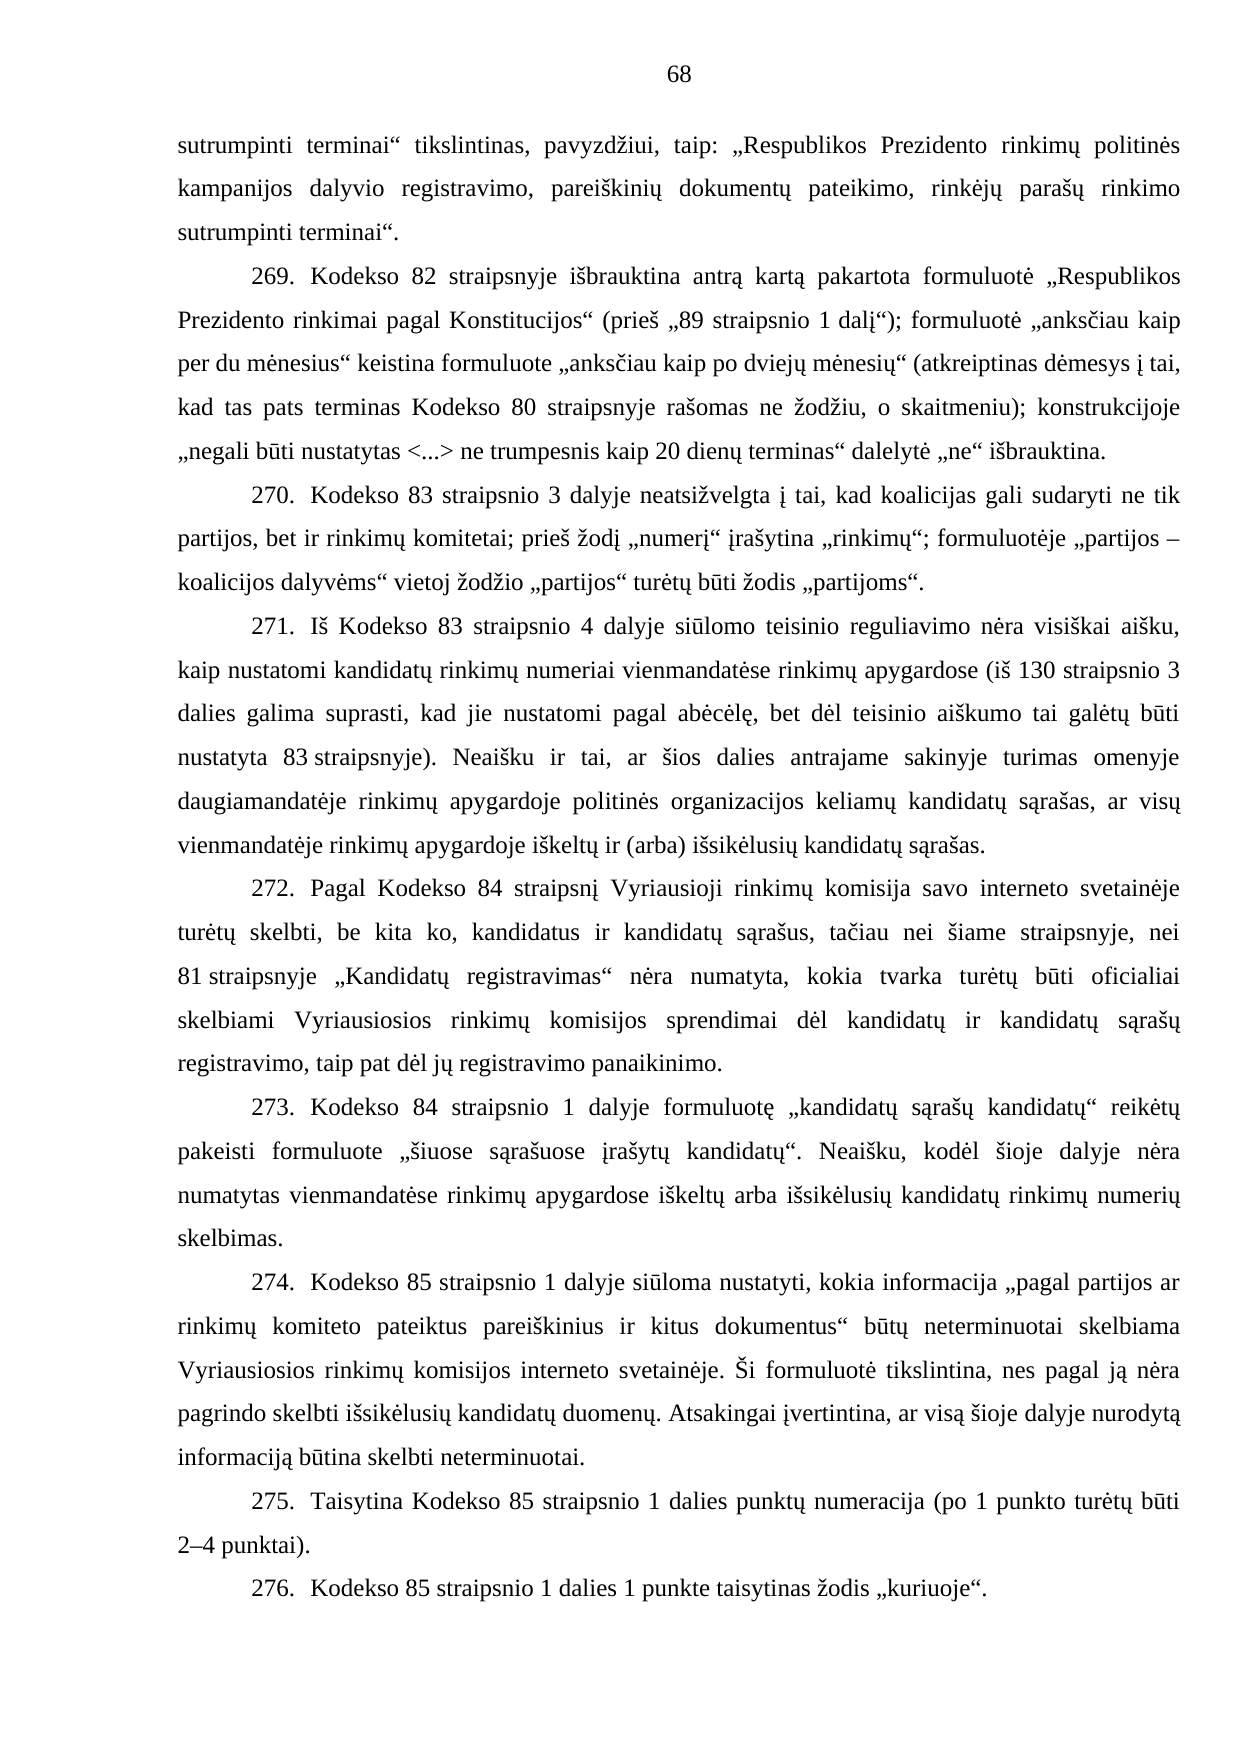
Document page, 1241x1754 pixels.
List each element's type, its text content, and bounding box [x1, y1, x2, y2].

list Taisytina Kodekso 85 straipsnio 1 dalies punktų numeracija (po 1 punkto turėtų būti 2–4 punktai). [177, 1474, 1181, 1562]
list Pagal Kodekso 84 straipsnį Vyriausioji rinkimų komisija savo interneto svetainėje turėtų skelbti, be kita ko, kandidatus ir kandidatų sąrašus, tačiau nei šiame straipsnyje, nei 81 straipsnyje „Kandidatų registravimas“ nėra numatyta, kokia tvarka turėtų būti oficialiai skelbiami Vyriausiosios rinkimų komisijos sprendimai dėl kandidatų ir kandidatų sąrašų registravimo, taip pat dėl jų registravimo panaikinimo. [177, 862, 1181, 1081]
list Kodekso 84 straipsnio 1 dalyje formuluotę „kandidatų sąrašų kandidatų“ reikėtų pakeisti formuluote „šiuose sąrašuose įrašytų kandidatų“. Neaišku, kodėl šioje dalyje nėra numatytas vienmandatėse rinkimų apygardose iškeltų arba išsikėlusių kandidatų rinkimų numerių skelbimas. [177, 1081, 1181, 1256]
list Iš Kodekso 83 straipsnio 4 dalyje siūlomo teisinio reguliavimo nėra visiškai aišku, kaip nustatomi kandidatų rinkimų numeriai vienmandatėse rinkimų apygardose (iš 130 straipsnio 3 dalies galima suprasti, kad jie nustatomi pagal abėcėlę, bet dėl teisinio aiškumo tai galėtų būti nustatyta 83 straipsnyje). Neaišku ir tai, ar šios dalies antrajame sakinyje turimas omenyje daugiamandatėje rinkimų apygardoje politinės organizacijos keliamų kandidatų sąrašas, ar visų vienmandatėje rinkimų apygardoje iškeltų ir (arba) išsikėlusių kandidatų sąrašas. [177, 599, 1181, 862]
list Kodekso 85 straipsnio 1 dalies 1 punkte taisytinas žodis „kuriuoje“. [177, 1562, 1181, 1606]
list Kodekso 82 straipsnyje išbrauktina antrą kartą pakartota formuluotė „Respublikos Prezidento rinkimai pagal Konstitucijos“ (prieš „89 straipsnio 1 dalį“); formuluotė „anksčiau kaip per du mėnesius“ keistina formuluote „anksčiau kaip po dviejų mėnesių“ (atkreiptinas dėmesys į tai, kad tas pats terminas Kodekso 80 straipsnyje rašomas ne žodžiu, o skaitmeniu); konstrukcijoje „negali būti nustatytas <...> ne trumpesnis kaip 20 dienų terminas“ dalelytė „ne“ išbrauktina. [177, 249, 1181, 468]
list sutrumpinti terminai“ tikslintinas, pavyzdžiui, taip: „Respublikos Prezidento rinkimų politinės kampanijos dalyvio registravimo, pareiškinių dokumentų pateikimo, rinkėjų parašų rinkimo sutrumpinti terminai“. [177, 118, 1181, 249]
list Kodekso 85 straipsnio 1 dalyje siūloma nustatyti, kokia informacija „pagal partijos ar rinkimų komiteto pateiktus pareiškinius ir kitus dokumentus“ būtų neterminuotai skelbiama Vyriausiosios rinkimų komisijos interneto svetainėje. Ši formuluotė tikslintina, nes pagal ją nėra pagrindo skelbti išsikėlusių kandidatų duomenų. Atsakingai įvertintina, ar visą šioje dalyje nurodytą informaciją būtina skelbti neterminuotai. [177, 1256, 1181, 1474]
list Kodekso 83 straipsnio 3 dalyje neatsižvelgta į tai, kad koalicijas gali sudaryti ne tik partijos, bet ir rinkimų komitetai; prieš žodį „numerį“ įrašytina „rinkimų“; formuluotėje „partijos – koalicijos dalyvėms“ vietoj žodžio „partijos“ turėtų būti žodis „partijoms“. [177, 468, 1181, 599]
